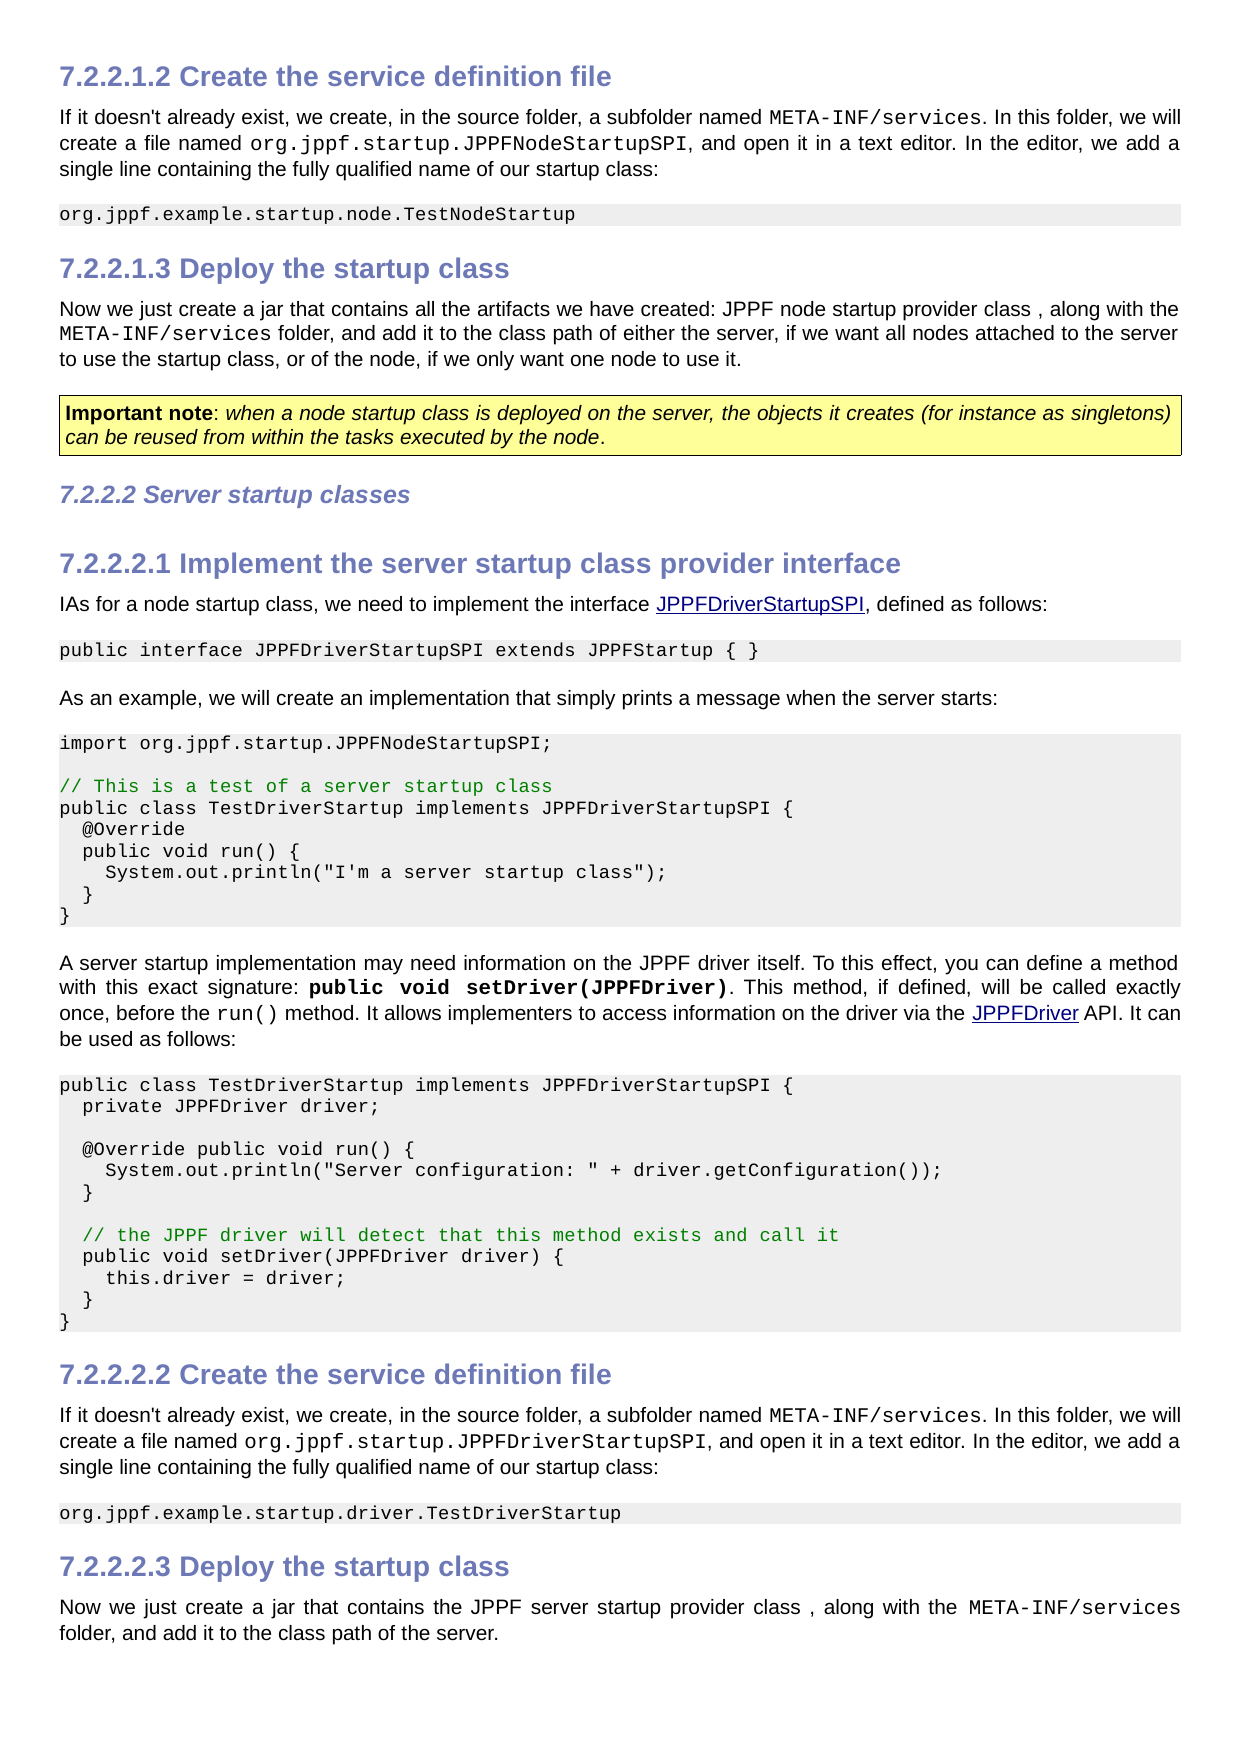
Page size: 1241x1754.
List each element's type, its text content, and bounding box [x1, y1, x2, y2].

text } [59, 1182, 1181, 1204]
text } [59, 884, 1181, 905]
text public interface JPPFDriverStartupSPI extends JPPFStartup { } [59, 640, 1181, 662]
subtitle Deploy the startup class [59, 251, 1181, 284]
text @Override public void run() { [59, 1139, 1181, 1161]
text } [59, 1311, 1181, 1332]
text public void run() { [59, 841, 1181, 862]
text System.out.println("Server configuration: " + driver.getConfiguration()); [59, 1161, 1181, 1182]
text } [59, 1289, 1181, 1311]
subtitle Create the service definition file [59, 1357, 1181, 1391]
text public class TestDriverStartup implements JPPFDriverStartupSPI { [59, 1075, 1181, 1096]
text System.out.println("I'm a server startup class"); [59, 862, 1181, 884]
text this.driver = driver; [59, 1268, 1181, 1289]
text import org.jppf.startup.JPPFNodeStartupSPI; [59, 734, 1181, 755]
text // This is a test of a server startup class [59, 777, 1181, 798]
text org.jppf.example.startup.driver.TestDriverStartup [59, 1503, 1181, 1524]
text // the JPPF driver will detect that this method exists and call it [59, 1225, 1181, 1247]
text public void setDriver(JPPFDriver driver) { [59, 1247, 1181, 1268]
subtitle Server startup classes [59, 480, 1181, 509]
text If it doesn't already exist, we create, in the source folder, a subfolder named META-INF/services. In this folder, we will create a file named org.jppf.startup.JPPFNodeStartupSPI, and open it in a text editor. In the editor, we add a single line containing the fully qualified name of our startup class: [59, 104, 1181, 181]
text IAs for a node startup class, we need to implement the interface JPPFDriverStartupSPI, defined as follows: [59, 592, 1181, 616]
text @Override [59, 819, 1181, 841]
text Now we just create a jar that contains all the artifacts we have created: JPPF node startup provider class , along with the META-INF/services folder, and add it to the class path of either the server, if we want all nodes attached to the server to use the startup class, or of the node, if we only want one node to use it. [59, 297, 1181, 371]
subtitle Deploy the startup class [59, 1549, 1181, 1582]
text As an example, we will create an implementation that simply prints a message when the server starts: [59, 686, 1181, 710]
text A server startup implementation may need information on the JPPF driver itself. To this effect, you can define a method with this exact signature: public void setDriver(JPPFDriver). This method, if defined, will be called exactly once, before the run() method. It allows implementers to access information on the driver via the JPPFDriver API. It can be used as follows: [59, 951, 1181, 1051]
subtitle Create the service definition file [59, 59, 1181, 92]
text org.jppf.example.startup.node.TestNodeStartup [59, 204, 1181, 226]
text } [59, 905, 1181, 927]
text public class TestDriverStartup implements JPPFDriverStartupSPI { [59, 798, 1181, 819]
subtitle Implement the server startup class provider interface [59, 546, 1181, 579]
text private JPPFDriver driver; [59, 1096, 1181, 1118]
text If it doesn't already exist, we create, in the source folder, a subfolder named META-INF/services. In this folder, we will create a file named org.jppf.startup.JPPFDriverStartupSPI, and open it in a text editor. In the editor, we add a single line containing the fully qualified name of our startup class: [59, 1403, 1181, 1479]
text Now we just create a jar that contains the JPPF server startup provider class , along with the META-INF/services folder, and add it to the class path of the server. [59, 1595, 1181, 1645]
text Important note: when a node startup class is deployed on the server, the objects it creates (for instance as singletons) can be reused from within the tasks executed by the node. [60, 396, 1181, 455]
